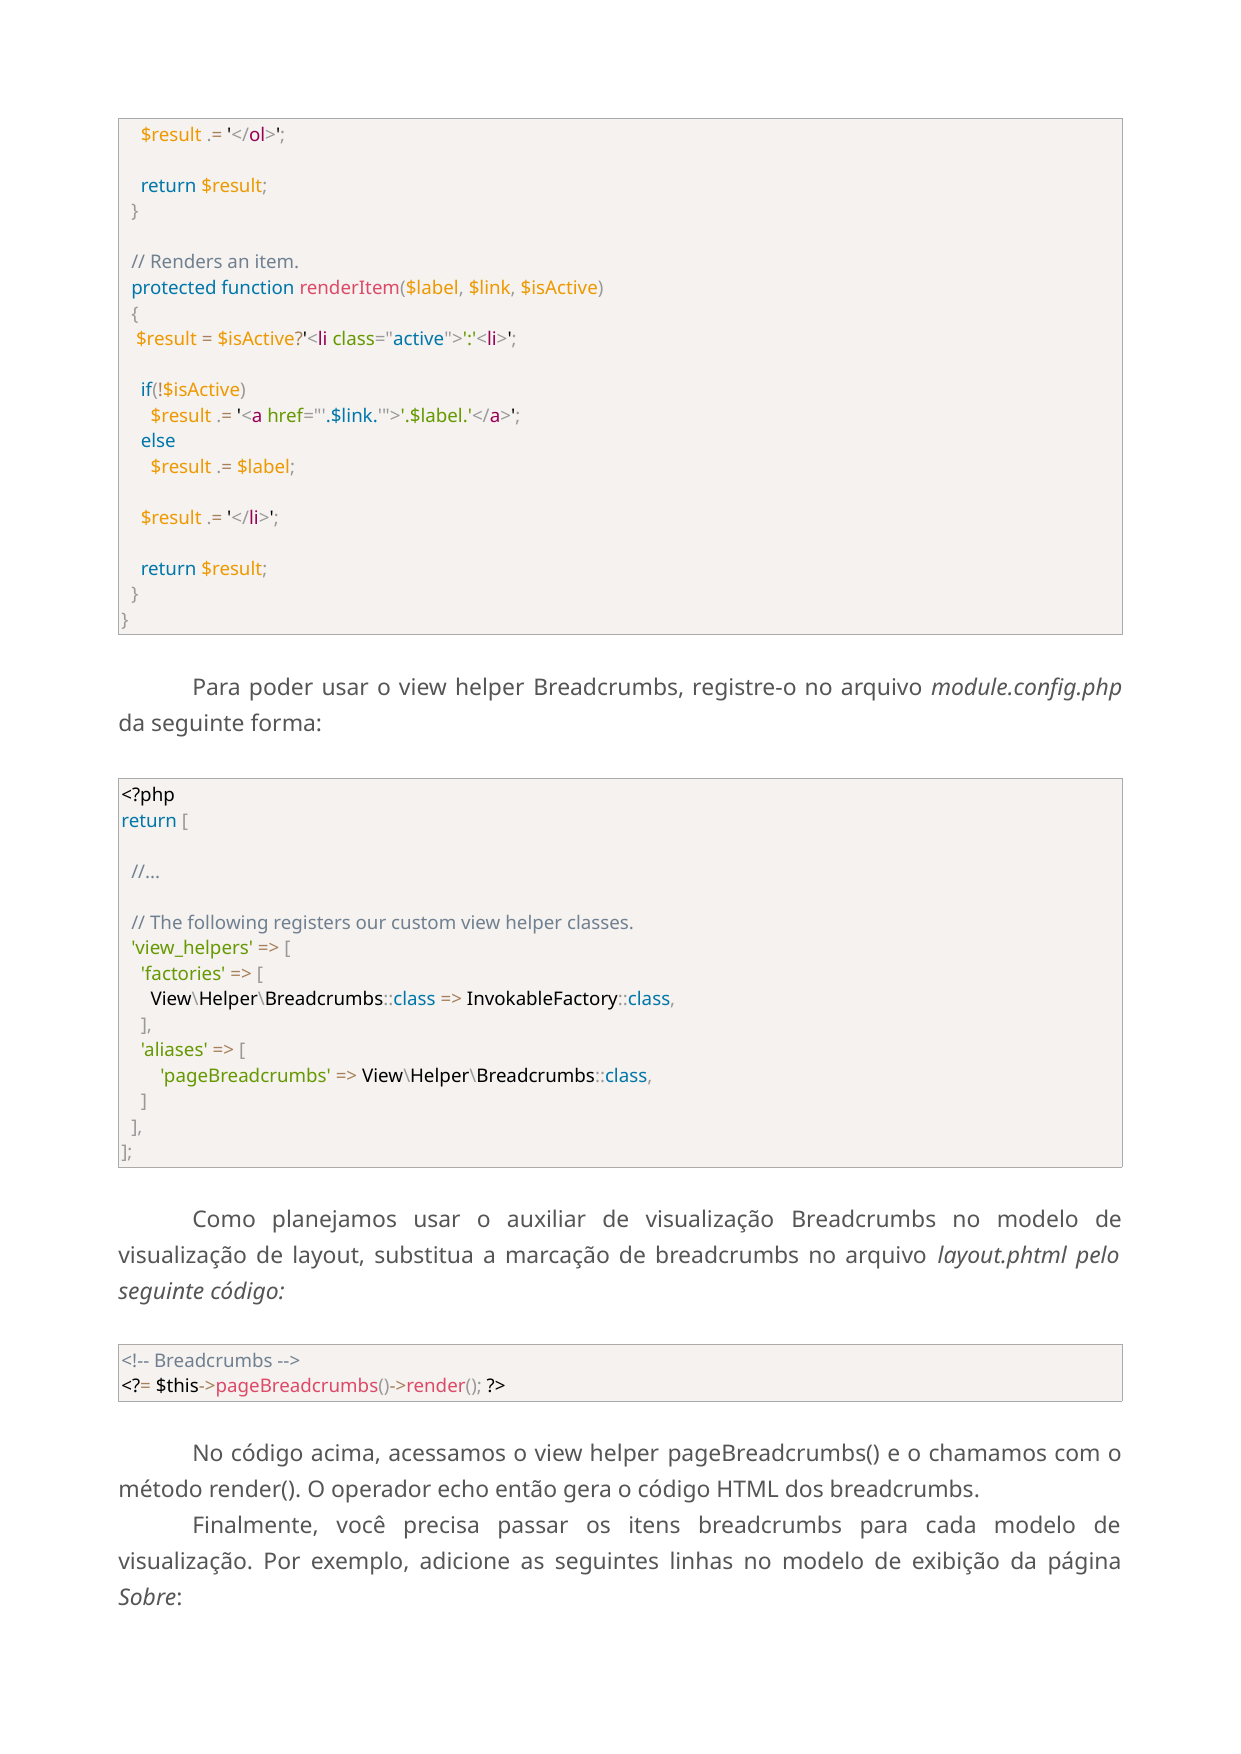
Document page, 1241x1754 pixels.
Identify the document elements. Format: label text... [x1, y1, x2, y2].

text } [119, 195, 1122, 220]
text protected function renderItem($label, $link, $isActive) [119, 271, 1122, 297]
text } [119, 603, 1122, 634]
text ], [119, 1008, 1122, 1033]
text <?= $this->pageBreadcrumbs()->render(); ?> [119, 1369, 1122, 1401]
text //... [119, 855, 1122, 880]
text View\Helper\Breadcrumbs::class => InvokableFactory::class, [119, 982, 1122, 1008]
text Como planejamos usar o auxiliar de visualização Breadcrumbs no modelo de visualização de layout, substitua a marcação de breadcrumbs no arquivo layout.phtml pelo seguinte código: [118, 1203, 1122, 1306]
text return [ [119, 804, 1122, 829]
text $result .= '</ol>'; [119, 119, 1122, 144]
text <?php [119, 779, 1122, 804]
text $result .= '<a href="'.$link.'">'.$label.'</a>'; [119, 399, 1122, 424]
text 'view_helpers' => [ [119, 931, 1122, 957]
text } [119, 577, 1122, 603]
text <!-- Breadcrumbs --> [119, 1345, 1122, 1369]
text if(!$isActive) [119, 373, 1122, 399]
text else [119, 424, 1122, 450]
text No código acima, acessamos o view helper pageBreadcrumbs() e o chamamos com o método render(). O operador echo então gera o código HTML dos breadcrumbs. [118, 1437, 1122, 1504]
text 'pageBreadcrumbs' => View\Helper\Breadcrumbs::class, [119, 1059, 1122, 1084]
text 'factories' => [ [119, 957, 1122, 982]
text $result .= $label; [119, 450, 1122, 475]
text return $result; [119, 552, 1122, 577]
text // The following registers our custom view helper classes. [119, 906, 1122, 931]
text $result = $isActive?'<li class="active">':'<li>'; [119, 322, 1122, 348]
text // Renders an item. [119, 246, 1122, 271]
text $result .= '</li>'; [119, 501, 1122, 526]
text { [119, 297, 1122, 322]
text ]; [119, 1136, 1122, 1167]
text ], [119, 1110, 1122, 1136]
text ] [119, 1084, 1122, 1110]
text Para poder usar o view helper Breadcrumbs, registre-o no arquivo module.config.php da seguinte forma: [118, 671, 1122, 738]
text 'aliases' => [ [119, 1033, 1122, 1059]
text Finalmente, você precisa passar os itens breadcrumbs para cada modelo de visualização. Por exemplo, adicione as seguintes linhas no modelo de exibição da página Sobre: [118, 1509, 1122, 1612]
text return $result; [119, 169, 1122, 195]
